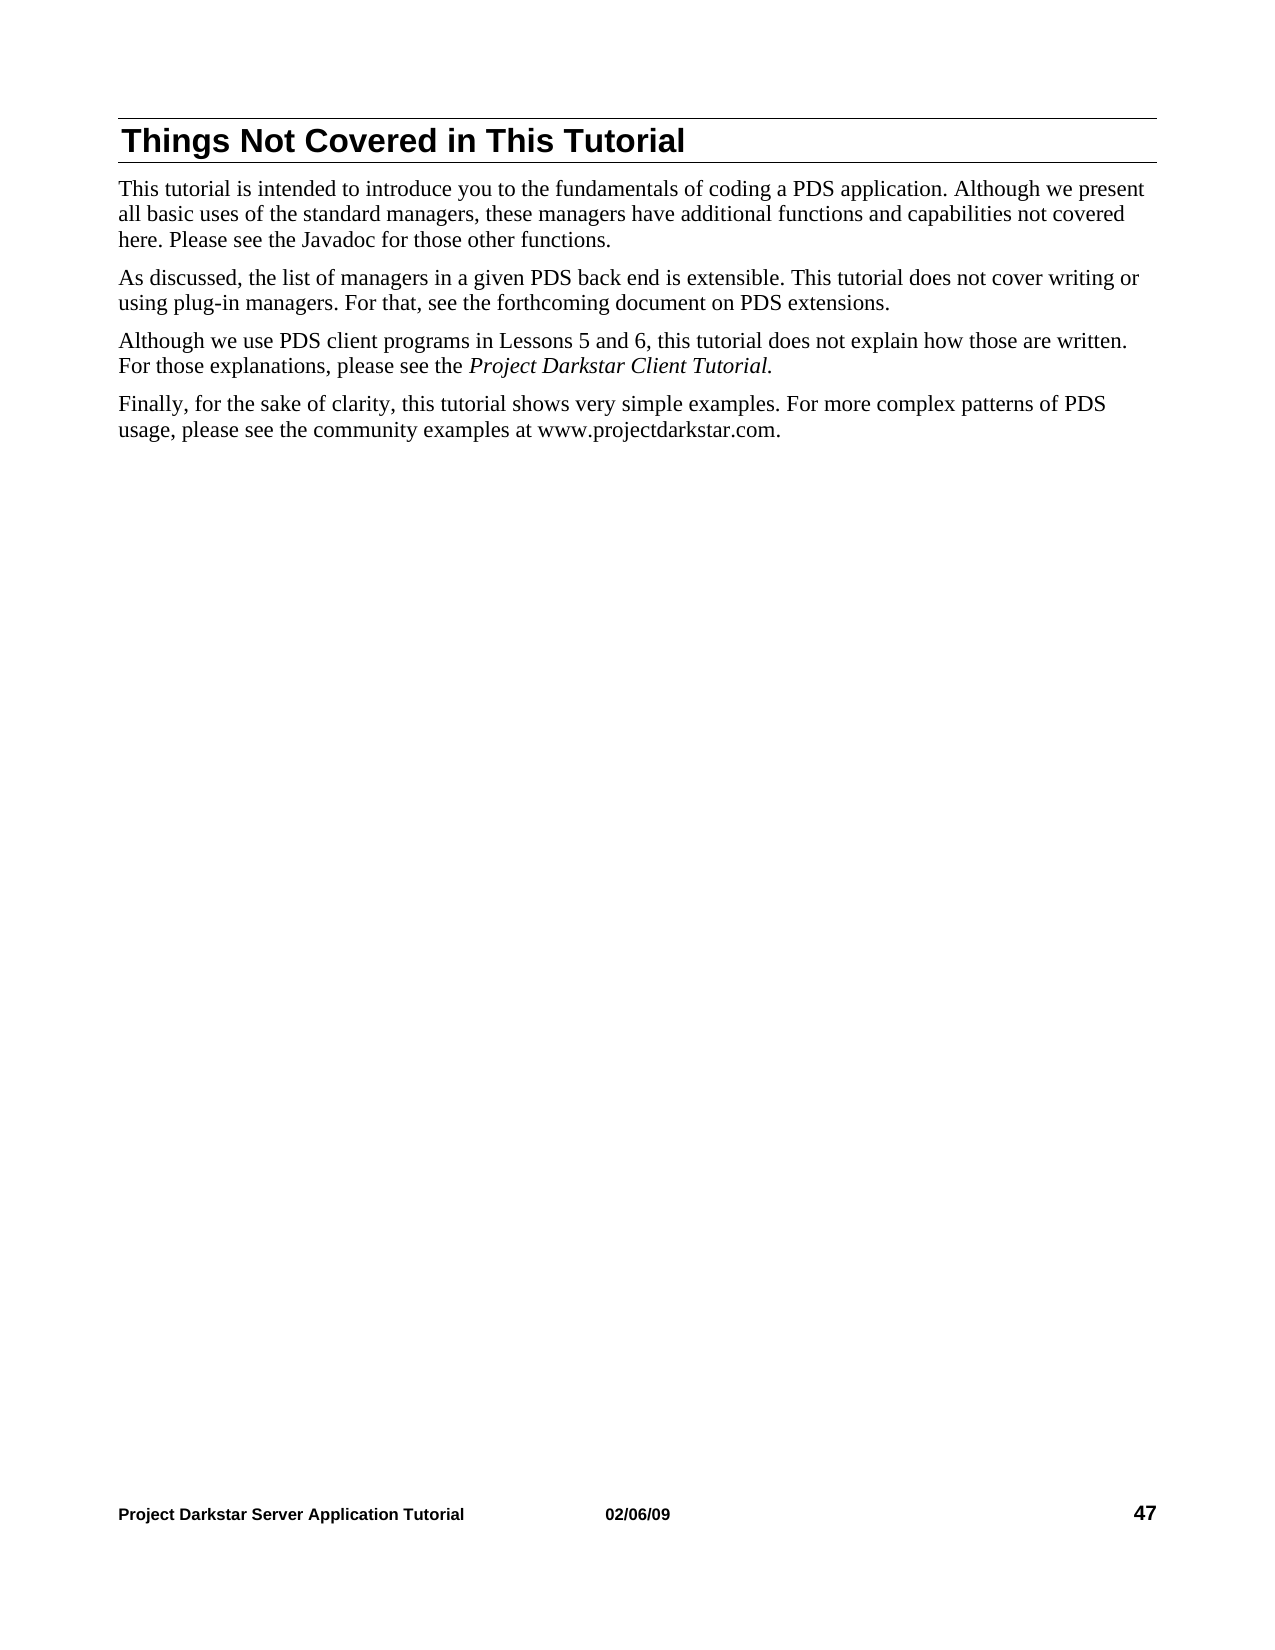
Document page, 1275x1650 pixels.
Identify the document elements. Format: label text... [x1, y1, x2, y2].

text Although we use PDS client programs in Lessons 5 and 6, this tutorial does not explain how those are written. For those explanations, please see the Project Darkstar Client Tutorial. [118, 328, 1157, 379]
text As discussed, the list of managers in a given PDS back end is extensible. This tutorial does not cover writing or using plug-in managers. For that, see the forthcoming document on PDS extensions. [118, 265, 1157, 316]
subtitle Things Not Covered in This Tutorial [118, 119, 1157, 162]
text Finally, for the sake of clarity, this tutorial shows very simple examples. For more complex patterns of PDS usage, please see the community examples at www.projectdarkstar.com. [118, 391, 1157, 442]
text This tutorial is intended to introduce you to the fundamentals of coding a PDS application. Although we present all basic uses of the standard managers, these managers have additional functions and capabilities not covered here. Please see the Javadoc for those other functions. [118, 176, 1157, 252]
